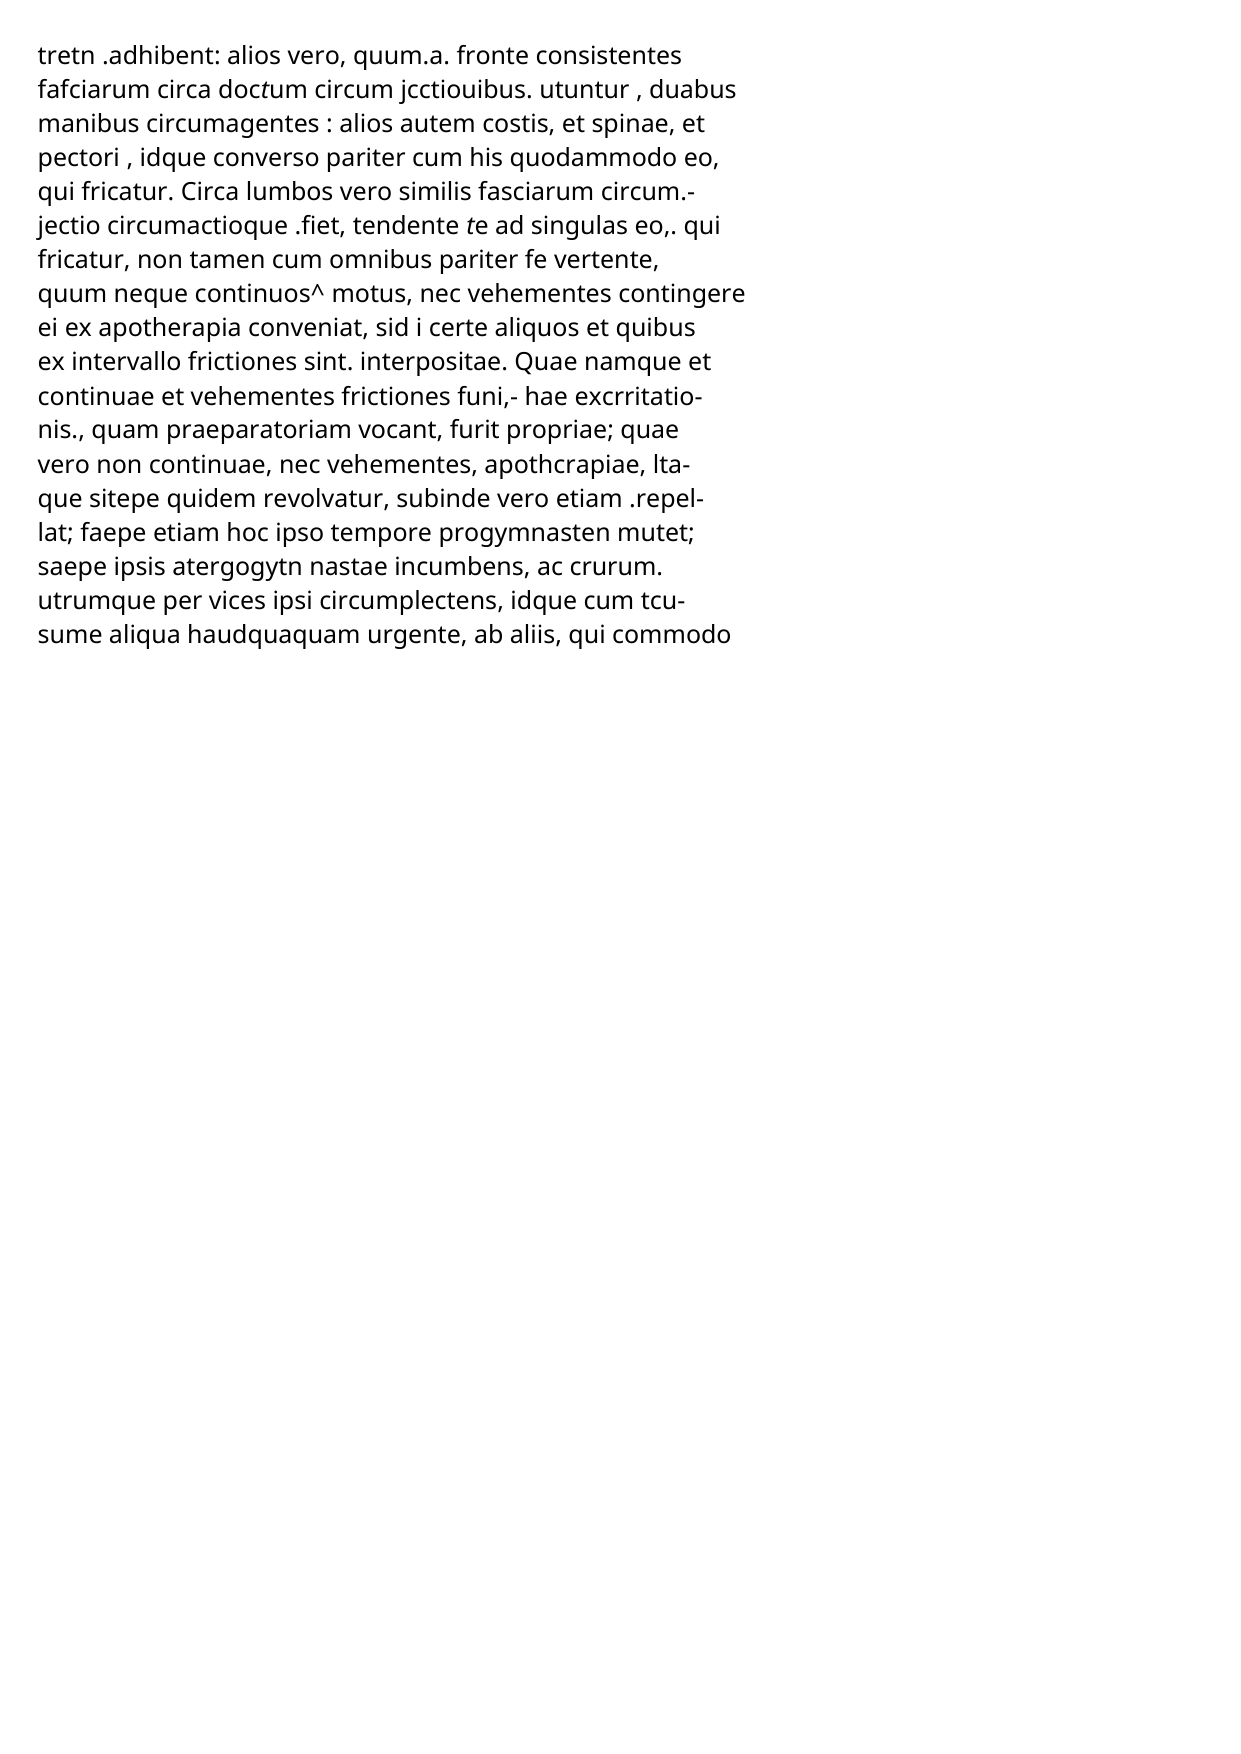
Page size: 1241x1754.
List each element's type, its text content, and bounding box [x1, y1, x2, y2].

text tretn .adhibent: alios vero, quum.a. fronte consistentes fafciarum circa doctum circum jcctiouibus. utuntur , duabus manibus circumagentes : alios autem costis, et spinae, et pectori , idque converso pariter cum his quodammodo eo, qui fricatur. Circa lumbos vero similis fasciarum circum.- jectio circumactioque .fiet, tendente te ad singulas eo,. qui fricatur, non tamen cum omnibus pariter fe vertente, quum neque continuos^ motus, nec vehementes contingere ei ex apotherapia conveniat, sid i certe aliquos et quibus ex intervallo frictiones sint. interpositae. Quae namque et continuae et vehementes frictiones funi,- hae excrritatio- nis., quam praeparatoriam vocant, furit propriae; quae vero non continuae, nec vehementes, apothcrapiae, lta- que sitepe quidem revolvatur, subinde vero etiam .repel- lat; faepe etiam hoc ipso tempore progymnasten mutet; saepe ipsis atergogytn nastae incumbens, ac crurum. utrumque per vices ipsi circumplectens, idque cum tcu- sume aliqua haudquaquam urgente, ab aliis, qui commodo [37, 37, 1203, 651]
